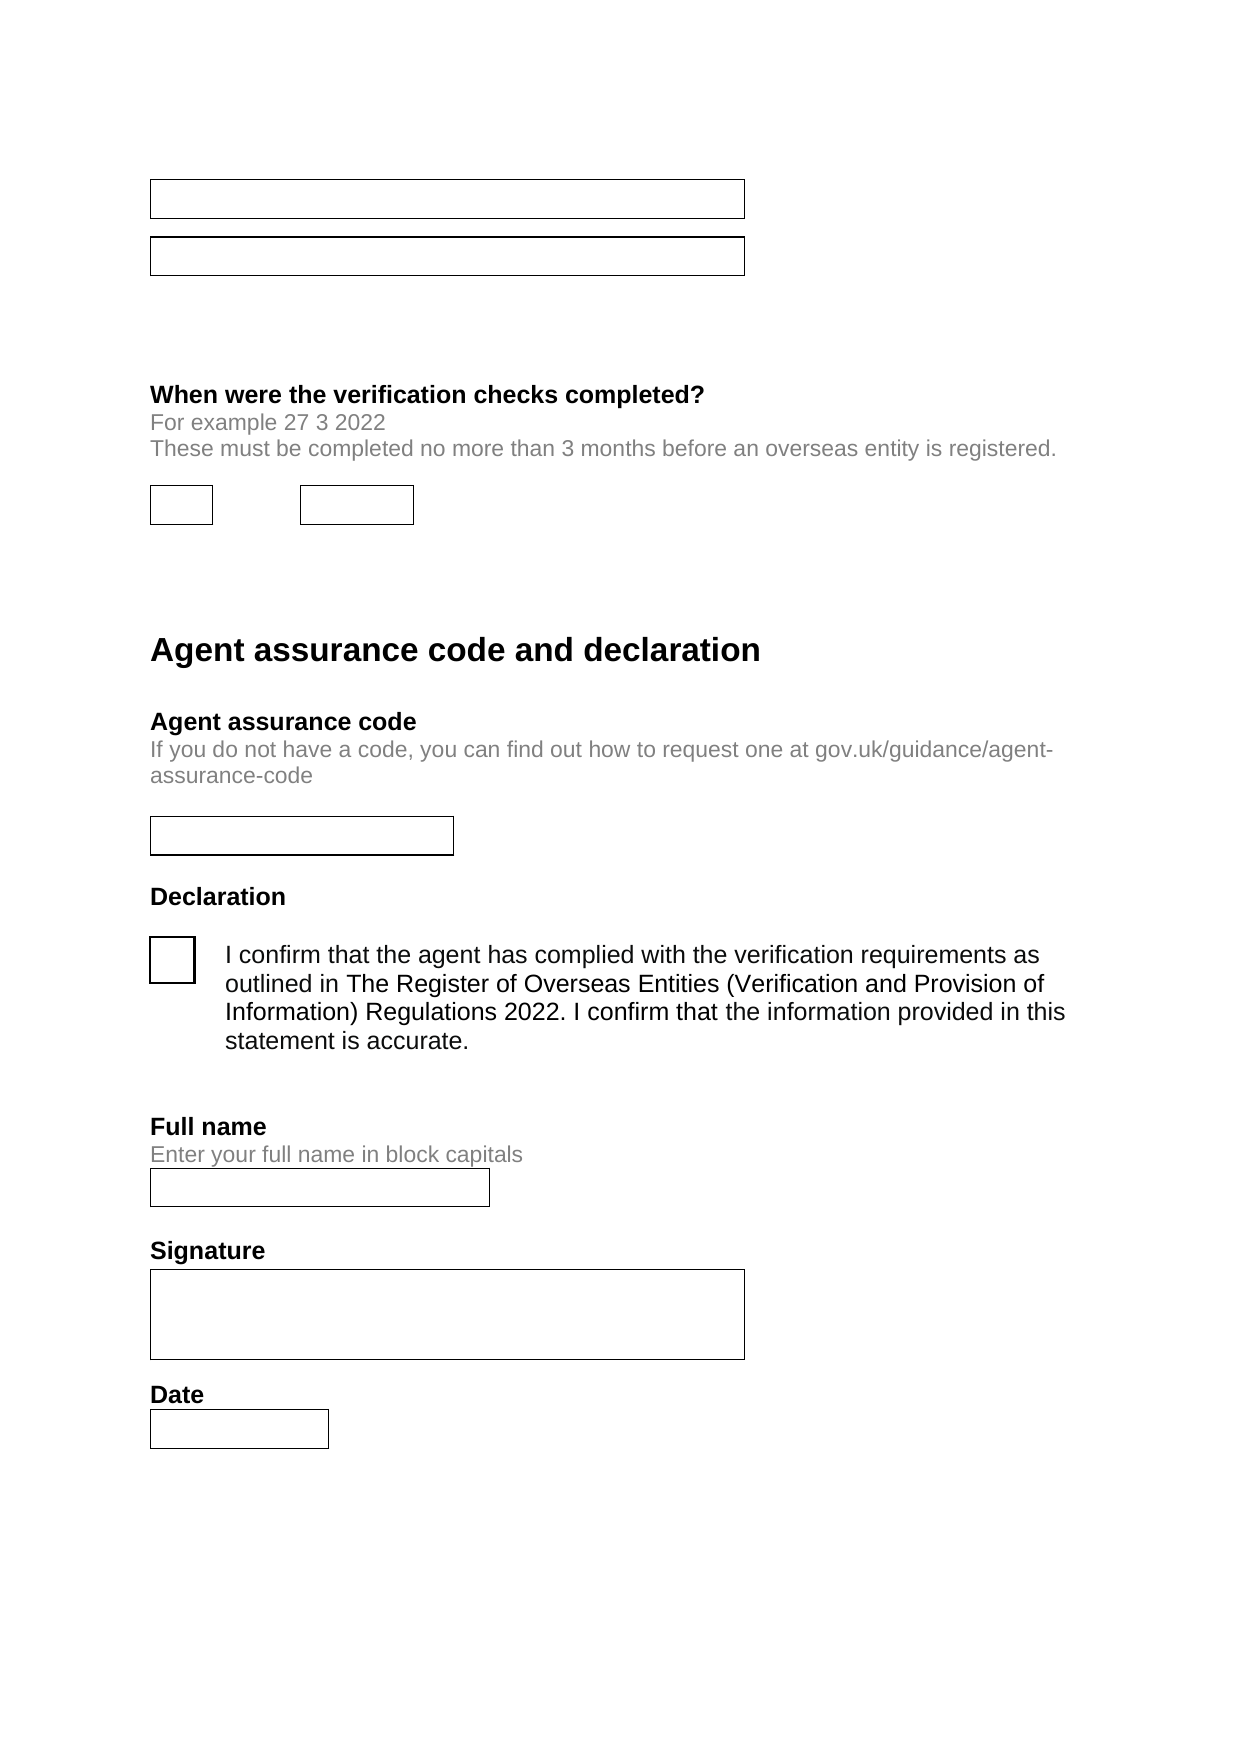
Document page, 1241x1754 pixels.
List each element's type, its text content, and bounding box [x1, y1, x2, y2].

text For example 27 3 2022 [150, 409, 1090, 435]
text Full name [150, 1112, 1090, 1141]
text Signature [150, 1236, 1090, 1265]
text Date [150, 1380, 1090, 1409]
text When were the verification checks completed? [150, 380, 1090, 409]
text I confirm that the agent has complied with the verification requirements as outlined in The Register of Overseas Entities (Verification and Provision of Information) Regulations 2022. I confirm that the information provided in this statement is accurate. [225, 940, 1090, 1055]
text These must be completed no more than 3 months before an overseas entity is registered. [150, 435, 1090, 461]
text Enter your full name in block capitals [150, 1141, 1090, 1167]
text Agent assurance code and declaration [150, 630, 1090, 669]
text Agent assurance code If you do not have a code, you can find out how to request one at gov.uk/guidance/agent-assurance-code [150, 707, 1090, 789]
text Declaration [150, 882, 1090, 911]
